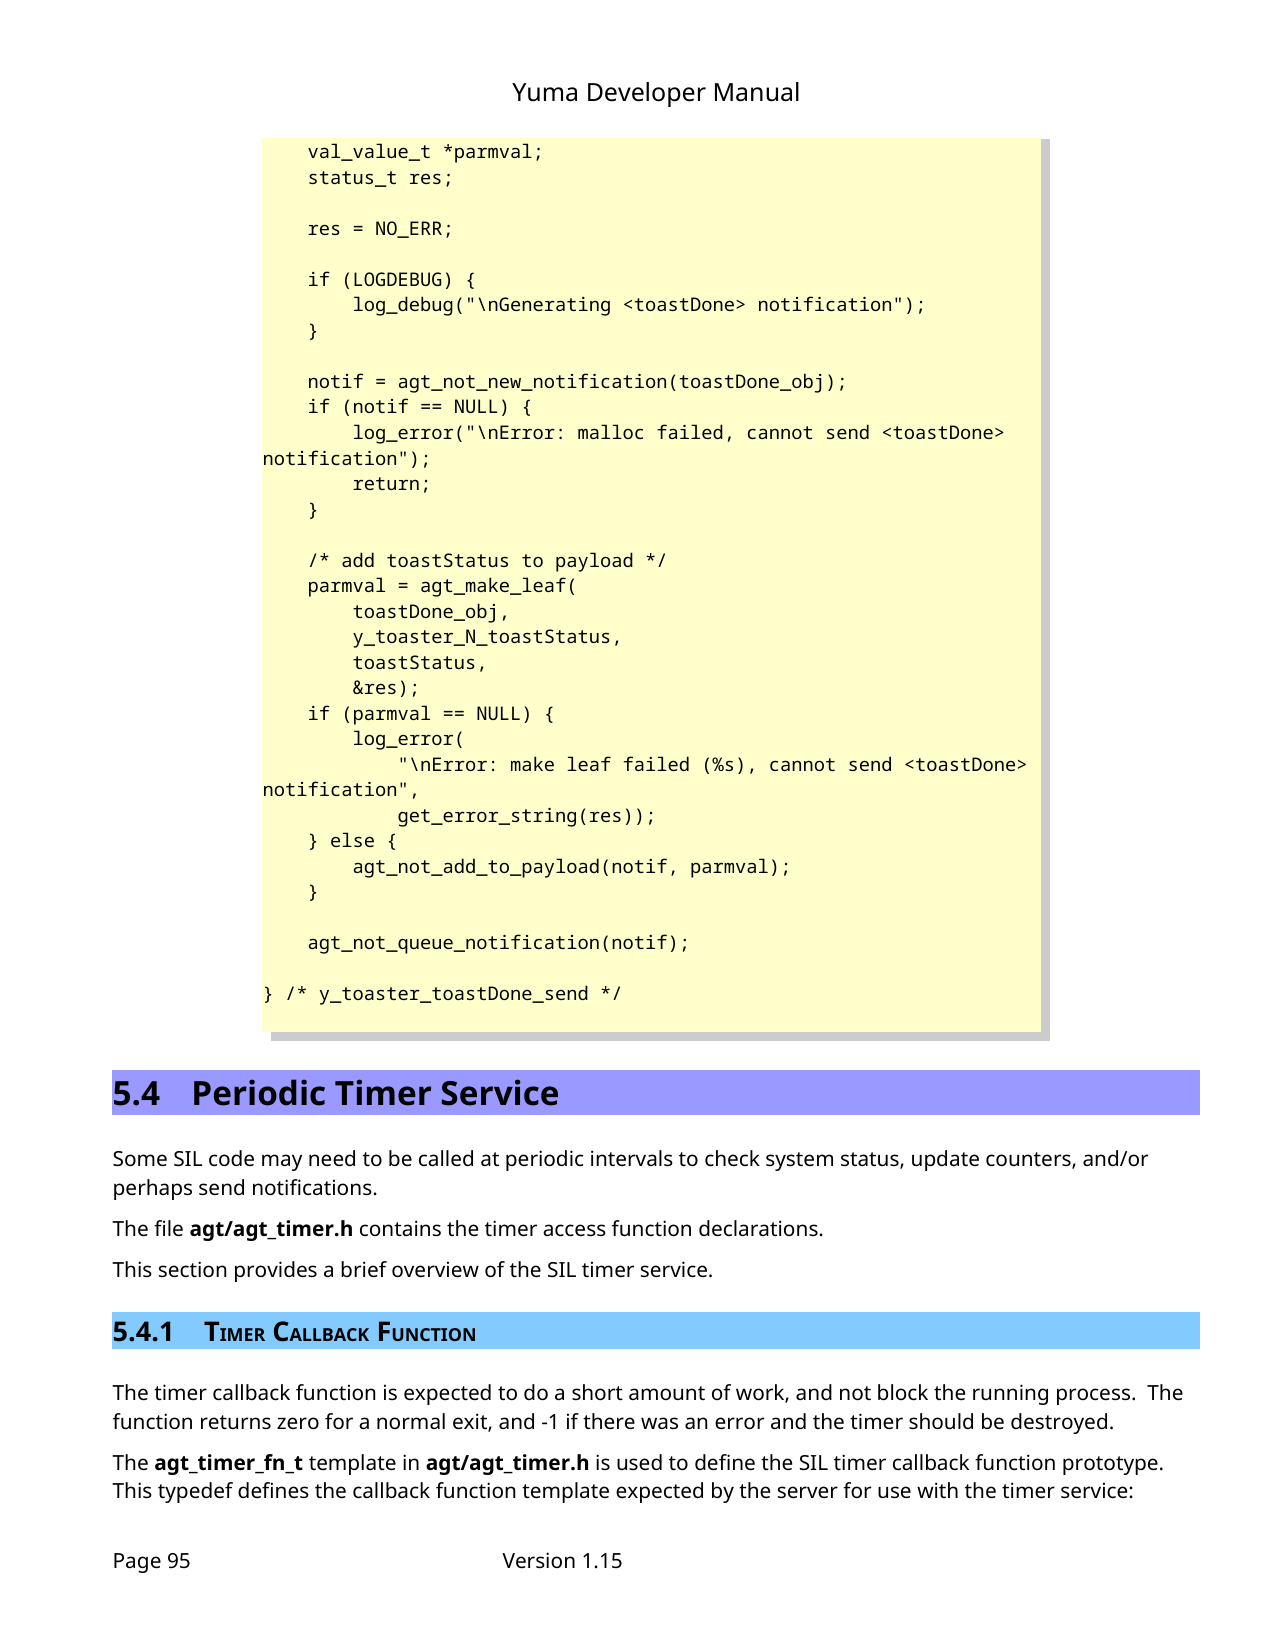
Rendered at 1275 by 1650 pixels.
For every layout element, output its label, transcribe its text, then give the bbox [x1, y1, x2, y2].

text toastStatus, [262, 649, 1041, 674]
subtitle Periodic Timer Service [112, 1070, 1200, 1115]
text get_error_string(res)); [262, 802, 1041, 828]
text } [262, 879, 1041, 904]
text The timer callback function is expected to do a short amount of work, and not block the running process. The function returns zero for a normal exit, and -1 if there was an error and the timer should be destroyed. [112, 1378, 1200, 1435]
text Some SIL code may need to be called at periodic intervals to check system status, update counters, and/or perhaps send notifications. [112, 1144, 1200, 1201]
text /* add toastStatus to payload */ [262, 547, 1041, 572]
text log_debug("\nGenerating <toastDone> notification"); [262, 292, 1041, 317]
subtitle Timer Callback Function [112, 1312, 1200, 1349]
text res = NO_ERR; [262, 215, 1041, 241]
text } [262, 496, 1041, 521]
text log_error("\nError: malloc failed, cannot send <toastDone> notification"); [262, 419, 1041, 470]
text log_error( [262, 726, 1041, 751]
text status_t res; [262, 164, 1041, 189]
text agt_not_add_to_payload(notif, parmval); [262, 853, 1041, 879]
text if (notif == NULL) { [262, 394, 1041, 419]
text notif = agt_not_new_notification(toastDone_obj); [262, 368, 1041, 394]
text if (parmval == NULL) { [262, 700, 1041, 726]
text &res); [262, 674, 1041, 700]
text toastDone_obj, [262, 598, 1041, 623]
text val_value_t *parmval; [262, 138, 1041, 164]
text if (LOGDEBUG) { [262, 266, 1041, 292]
text } else { [262, 828, 1041, 853]
text The agt_timer_fn_t template in agt/agt_timer.h is used to define the SIL timer callback function prototype. This typedef defines the callback function template expected by the server for use with the timer service: [112, 1448, 1200, 1505]
text } [262, 317, 1041, 343]
text parmval = agt_make_leaf( [262, 572, 1041, 598]
text This section provides a brief overview of the SIL timer service. [112, 1255, 1200, 1283]
text return; [262, 470, 1041, 496]
text y_toaster_N_toastStatus, [262, 623, 1041, 649]
text "\nError: make leaf failed (%s), cannot send <toastDone> notification", [262, 751, 1041, 802]
text The file agt/agt_timer.h contains the timer access function declarations. [112, 1214, 1200, 1242]
text agt_not_queue_notification(notif); [262, 930, 1041, 955]
text } /* y_toaster_toastDone_send */ [262, 981, 1041, 1006]
